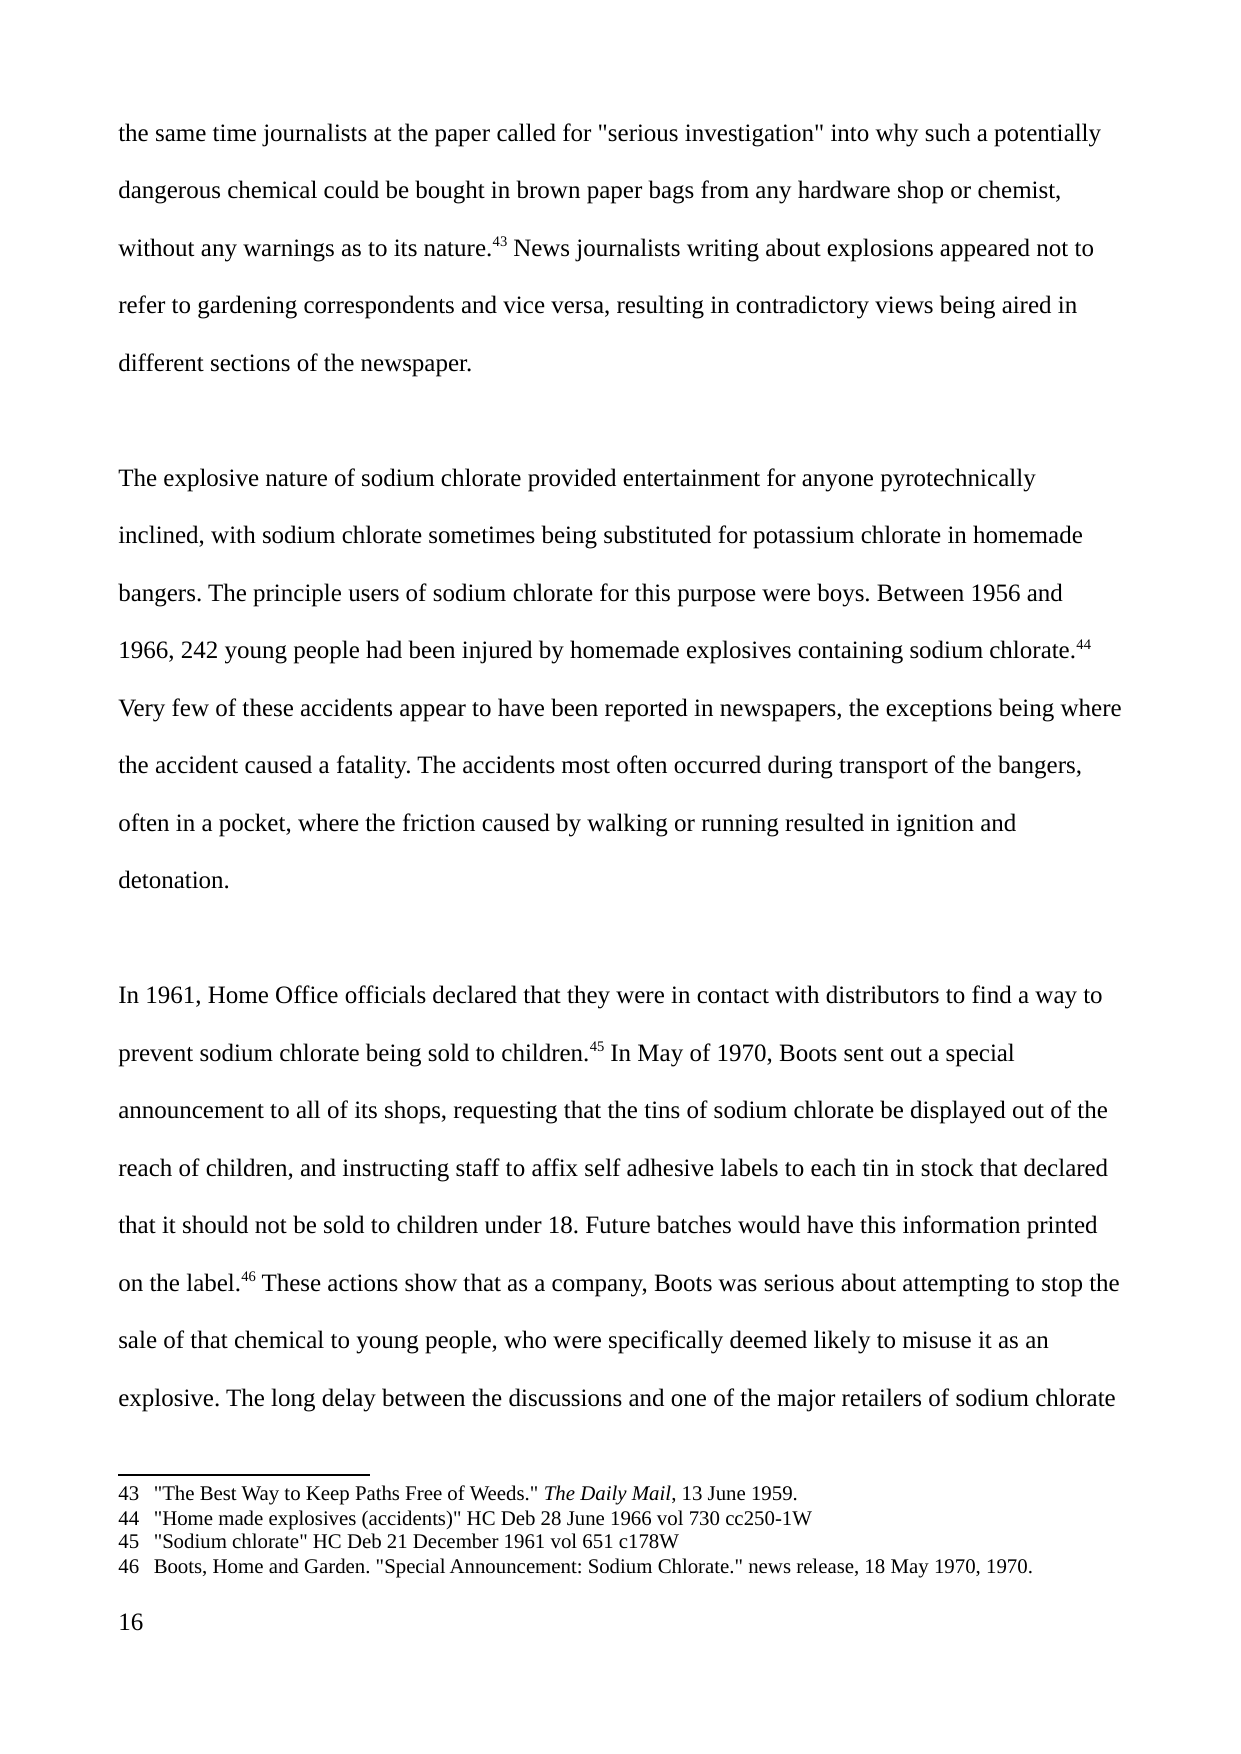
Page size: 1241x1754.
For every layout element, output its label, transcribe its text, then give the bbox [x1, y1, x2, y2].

text the same time journalists at the paper called for "serious investigation" into why such a potentially dangerous chemical could be bought in brown paper bags from any hardware shop or chemist, without any warnings as to its nature. News journalists writing about explosions appeared not to refer to gardening correspondents and vice versa, resulting in contradictory views being aired in different sections of the newspaper. [118, 118, 1122, 377]
text The explosive nature of sodium chlorate provided entertainment for anyone pyrotechnically inclined, with sodium chlorate sometimes being substituted for potassium chlorate in homemade bangers. The principle users of sodium chlorate for this purpose were boys. Between 1956 and 1966, 242 young people had been injured by homemade explosives containing sodium chlorate. Very few of these accidents appear to have been reported in newspapers, the exceptions being where the accident caused a fatality. The accidents most often occurred during transport of the bangers, often in a pocket, where the friction caused by walking or running resulted in ignition and detonation. [118, 463, 1122, 894]
text In 1961, Home Office officials declared that they were in contact with distributors to find a way to prevent sodium chlorate being sold to children. In May of 1970, Boots sent out a special announcement to all of its shops, requesting that the tins of sodium chlorate be displayed out of the reach of children, and instructing staff to affix self adhesive labels to each tin in stock that declared that it should not be sold to children under 18. Future batches would have this information printed on the label. These actions show that as a company, Boots was serious about attempting to stop the sale of that chemical to young people, who were specifically deemed likely to misuse it as an explosive. The long delay between the discussions and one of the major retailers of sodium chlorate [118, 981, 1122, 1412]
text "The Best Way to Keep Paths Free of Weeds." The Daily Mail, 13 June 1959. [118, 1481, 1122, 1505]
text "Home made explosives (accidents)" HC Deb 28 June 1966 vol 730 cc250-1W [118, 1505, 1122, 1529]
text "Sodium chlorate" HC Deb 21 December 1961 vol 651 c178W [118, 1529, 1122, 1553]
text Boots, Home and Garden. "Special Announcement: Sodium Chlorate." news release, 18 May 1970, 1970. [118, 1553, 1122, 1578]
